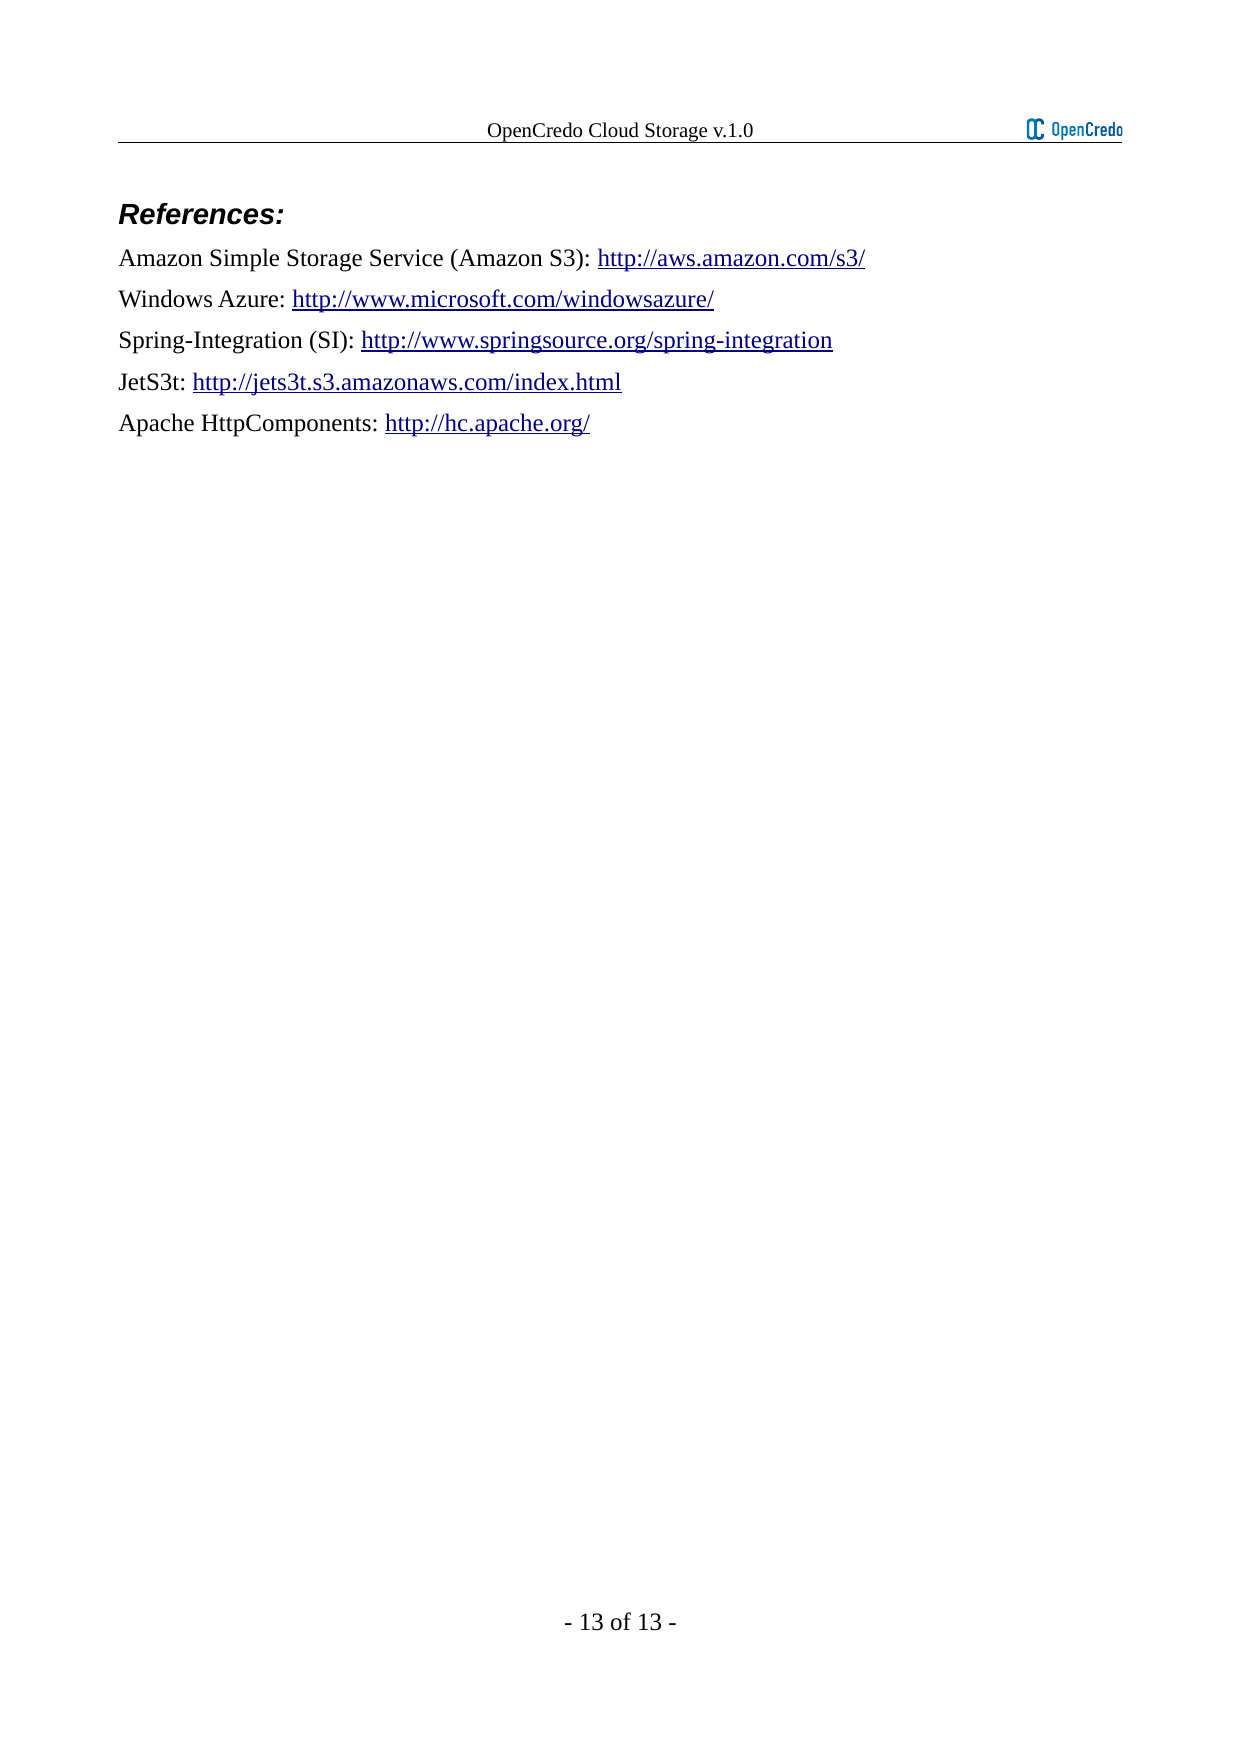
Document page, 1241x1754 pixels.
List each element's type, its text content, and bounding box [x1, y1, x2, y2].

text Spring-Integration (SI): http://www.springsource.org/spring-integration [118, 325, 1122, 354]
subtitle References: [118, 197, 1122, 230]
text JetS3t: http://jets3t.s3.amazonaws.com/index.html [118, 367, 1122, 395]
text Amazon Simple Storage Service (Amazon S3): http://aws.amazon.com/s3/ [118, 243, 1122, 272]
text Apache HttpComponents: http://hc.apache.org/ [118, 408, 1122, 437]
picture [1026, 118, 1123, 140]
text Windows Azure: http://www.microsoft.com/windowsazure/ [118, 284, 1122, 313]
